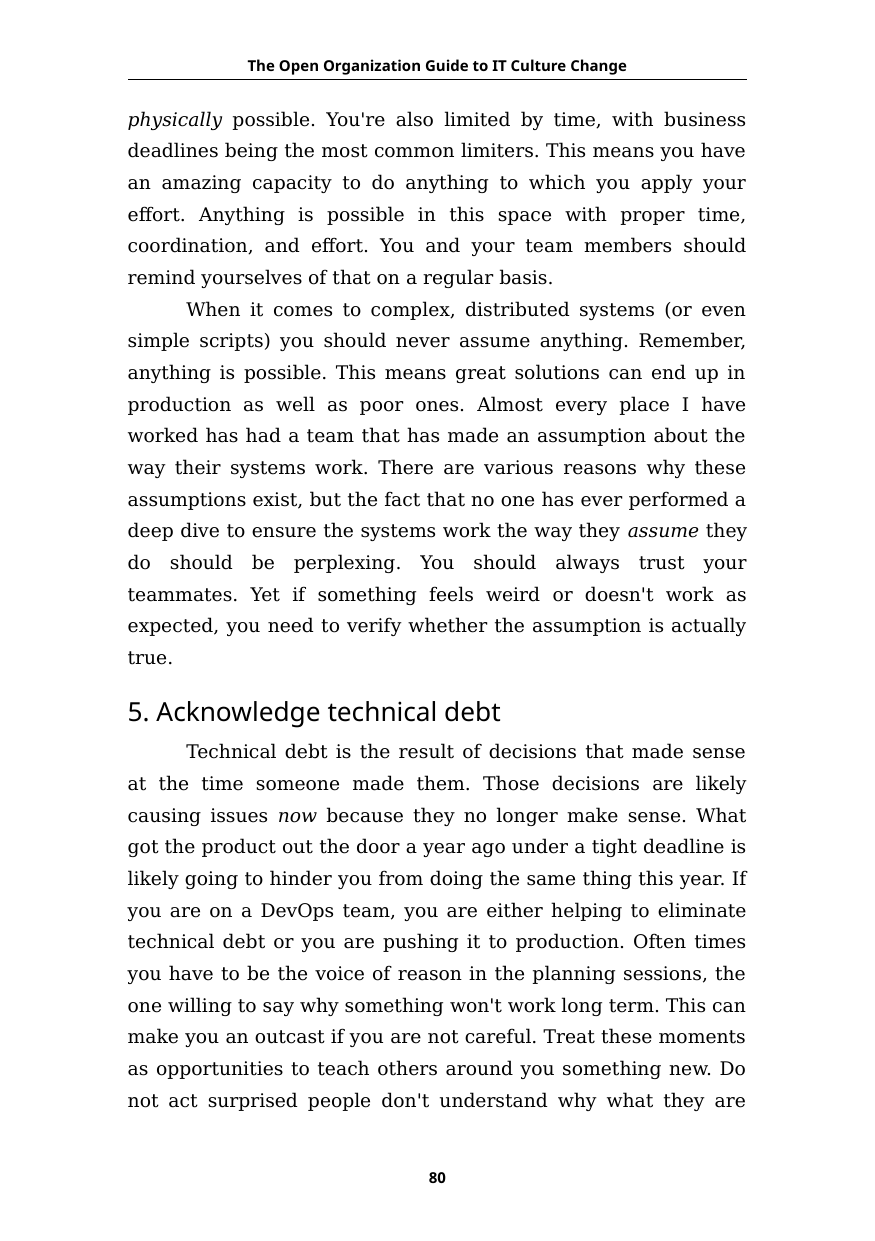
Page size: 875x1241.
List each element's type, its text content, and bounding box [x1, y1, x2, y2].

subtitle 5. Acknowledge technical debt [127, 693, 747, 729]
text physically possible. You're also limited by time, with business deadlines being the most common limiters. This means you have an amazing capacity to do anything to which you apply your effort. Anything is possible in this space with proper time, coordination, and effort. You and your team members should remind yourselves of that on a regular basis. [127, 109, 747, 289]
text When it comes to complex, distributed systems (or even simple scripts) you should never assume anything. Remember, anything is possible. This means great solutions can end up in production as well as poor ones. Almost every place I have worked has had a team that has made an assumption about the way their systems work. There are various reasons why these assumptions exist, but the fact that no one has ever performed a deep dive to ensure the systems work the way they assume they do should be perplexing. You should always trust your teammates. Yet if something feels weird or doesn't work as expected, you need to verify whether the assumption is actually true. [127, 299, 747, 669]
text Technical debt is the result of decisions that made sense at the time someone made them. Those decisions are likely causing issues now because they no longer make sense. What got the product out the door a year ago under a tight deadline is likely going to hinder you from doing the same thing this year. If you are on a DevOps team, you are either helping to eliminate technical debt or you are pushing it to production. Often times you have to be the voice of reason in the planning sessions, the one willing to say why something won't work long term. This can make you an outcast if you are not careful. Treat these moments as opportunities to teach others around you something new. Do not act surprised people don't understand why what they are [127, 742, 747, 1112]
